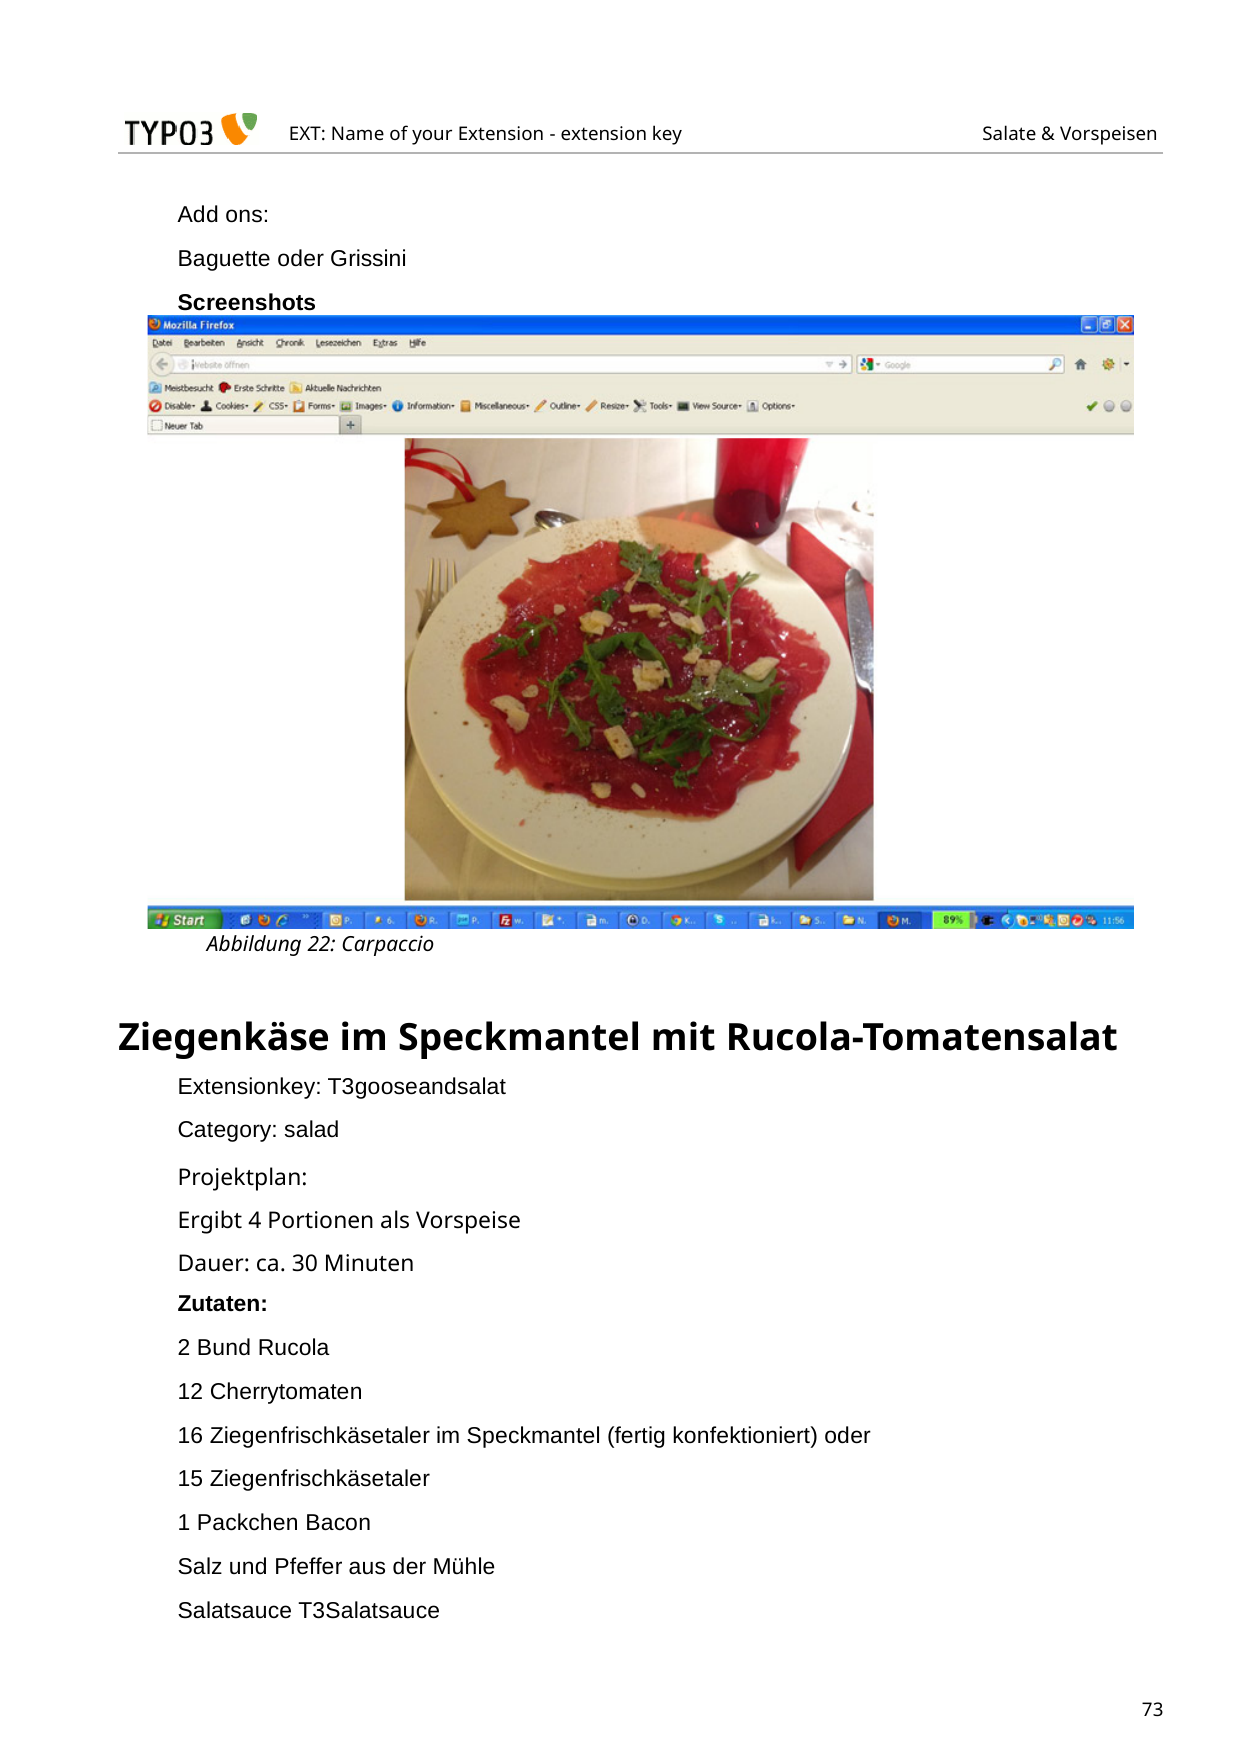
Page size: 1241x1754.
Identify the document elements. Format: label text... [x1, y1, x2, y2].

text Ergibt 4 Portionen als Vorspeise [177, 1204, 1163, 1235]
text Projektplan: [177, 1161, 1163, 1192]
subtitle Ziegenkäse im Speckmantel mit Rucola-Tomatensalat [118, 1010, 1163, 1061]
text Salatsauce T3Salatsauce [177, 1597, 1163, 1623]
text 15 Ziegenfrischkäsetaler [177, 1466, 1163, 1492]
picture [124, 112, 260, 145]
text Category: salad [177, 1117, 1163, 1143]
text Salz und Pfeffer aus der Mühle [177, 1553, 1163, 1579]
text Dauer: ca. 30 Minuten [177, 1247, 1163, 1278]
text Screenshots [177, 289, 1163, 315]
text 2 Bund Rucola [177, 1334, 1163, 1361]
text Baguette oder Grissini [177, 245, 1163, 271]
text Zutaten: [177, 1291, 1163, 1317]
text Abbildung 22: Carpaccio [207, 929, 1134, 958]
text 16 Ziegenfrischkäsetaler im Speckmantel (fertig konfektioniert) oder [177, 1422, 1163, 1448]
text Extensionkey: T3gooseandsalat [177, 1073, 1163, 1099]
picture [147, 315, 1134, 929]
text 12 Cherrytomaten [177, 1378, 1163, 1404]
text 1 Packchen Bacon [177, 1509, 1163, 1536]
text Add ons: [177, 202, 1163, 228]
